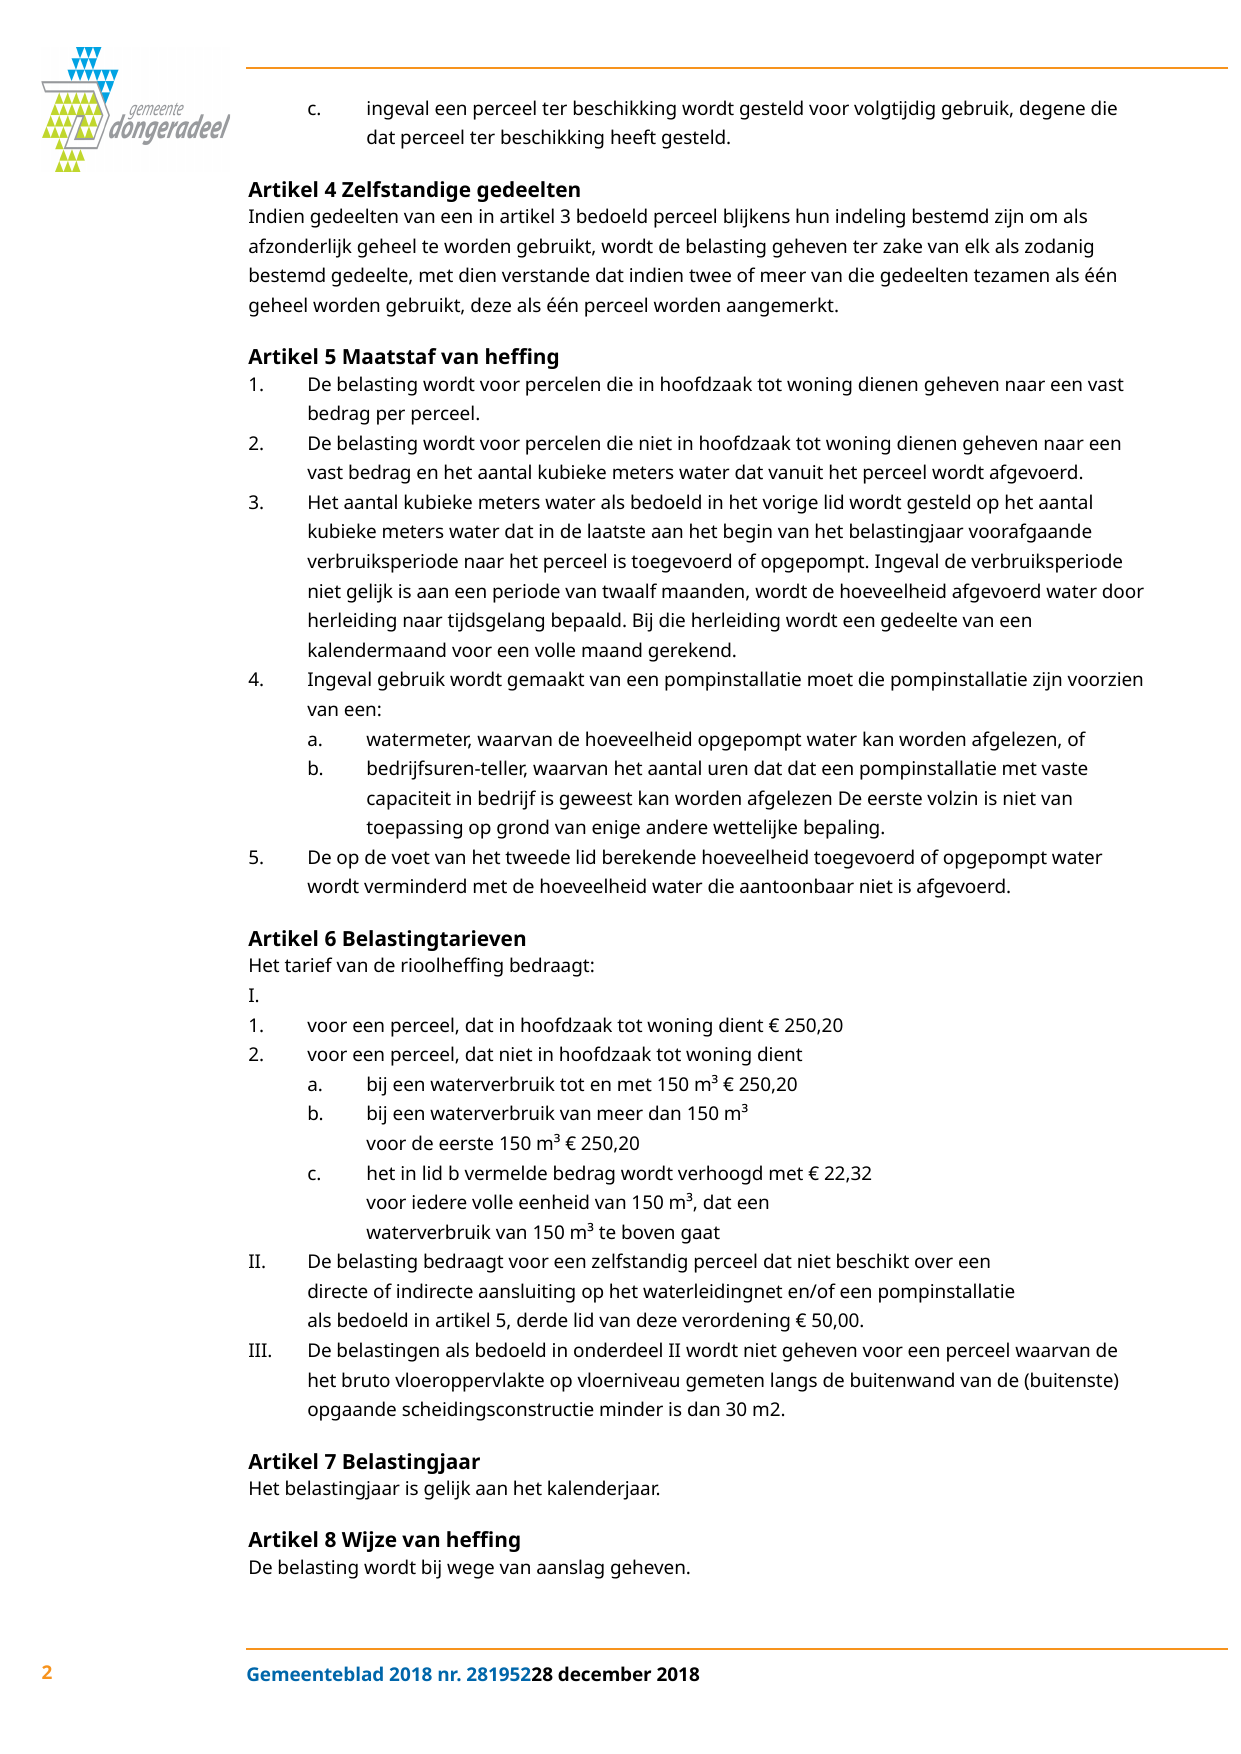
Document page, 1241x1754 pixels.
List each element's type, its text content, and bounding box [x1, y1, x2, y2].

list waterverbruik van 150 m³ te boven gaat [307, 1219, 1152, 1244]
list De op de voet van het tweede lid berekende hoeveelheid toegevoerd of opgepompt water wordt verminderd met de hoeveelheid water die aantoonbaar niet is afgevoerd. [248, 844, 1152, 899]
text Het tarief van de rioolheffing bedraagt: [248, 953, 1152, 978]
list De belastingen als bedoeld in onderdeel II wordt niet geheven voor een perceel waarvan de het bruto vloeroppervlakte op vloerniveau gemeten langs de buitenwand van de (buitenste) opgaande scheidingsconstructie minder is dan 30 m2. [248, 1337, 1152, 1422]
text De belasting wordt bij wege van aanslag geheven. [248, 1554, 1152, 1580]
list Het aantal kubieke meters water als bedoeld in het vorige lid wordt gesteld op het aantal kubieke meters water dat in de laatste aan het begin van het belastingjaar voorafgaande verbruiksperiode naar het perceel is toegevoerd of opgepompt. Ingeval de verbruiksperiode niet gelijk is aan een periode van twaalf maanden, wordt de hoeveelheid afgevoerd water door herleiding naar tijdsgelang bepaald. Bij die herleiding wordt een gedeelte van een kalendermaand voor een volle maand gerekend. [248, 489, 1152, 663]
text Artikel 7 Belastingjaar [248, 1447, 1152, 1475]
list het in lid b vermelde bedrag wordt verhoogd met € 22,32 [307, 1160, 1152, 1185]
list voor iedere volle eenheid van 150 m³, dat een [307, 1189, 1152, 1215]
text Artikel 4 Zelfstandige gedeelten [248, 175, 1152, 203]
list als bedoeld in artikel 5, derde lid van deze verordening € 50,00. [248, 1308, 1152, 1333]
picture [107, 73, 113, 80]
list directe of indirecte aansluiting op het waterleidingnet en/of een pompinstallatie [248, 1278, 1152, 1304]
list voor een perceel, dat in hoofdzaak tot woning dient € 250,20 [248, 1012, 1152, 1037]
list bij een waterverbruik tot en met 150 m³ € 250,20 [307, 1071, 1152, 1097]
list De belasting wordt voor percelen die niet in hoofdzaak tot woning dienen geheven naar een vast bedrag en het aantal kubieke meters water dat vanuit het perceel wordt afgevoerd. [248, 430, 1152, 485]
text Artikel 5 Maatstaf van heffing [248, 342, 1152, 371]
list voor de eerste 150 m³ € 250,20 [307, 1130, 1152, 1156]
list watermeter, waarvan de hoeveelheid opgepompt water kan worden afgelezen, of [307, 726, 1152, 752]
list ingeval een perceel ter beschikking wordt gesteld voor volgtijdig gebruik, degene die dat perceel ter beschikking heeft gesteld. [307, 95, 1152, 150]
list De belasting wordt voor percelen die in hoofdzaak tot woning dienen geheven naar een vast bedrag per perceel. [248, 371, 1152, 426]
text Artikel 6 Belastingtarieven [248, 924, 1152, 953]
text Het belastingjaar is gelijk aan het kalenderjaar. [248, 1475, 1152, 1501]
list Ingeval gebruik wordt gemaakt van een pompinstallatie moet die pompinstallatie zijn voorzien van een: [248, 667, 1152, 722]
picture [99, 72, 104, 80]
text Indien gedeelten van een in artikel 3 bedoeld perceel blijkens hun indeling bestemd zijn om als afzonderlijk geheel te worden gebruikt, wordt de belasting geheven ter zake van elk als zodanig bestemd gedeelte, met dien verstande dat indien twee of meer van die gedeelten tezamen als één geheel worden gebruikt, deze als één perceel worden aangemerkt. [248, 203, 1152, 318]
list De belasting bedraagt voor een zelfstandig perceel dat niet beschikt over een [248, 1248, 1152, 1274]
text Artikel 8 Wijze van heffing [248, 1526, 1152, 1554]
list voor een perceel, dat niet in hoofdzaak tot woning dient [248, 1041, 1152, 1067]
picture [41, 47, 231, 172]
list bedrijfsuren-teller, waarvan het aantal uren dat dat een pompinstallatie met vaste capaciteit in bedrijf is geweest kan worden afgelezen De eerste volzin is niet van toepassing op grond van enige andere wettelijke bepaling. [307, 755, 1152, 840]
list bij een waterverbruik van meer dan 150 m³ [307, 1101, 1152, 1126]
